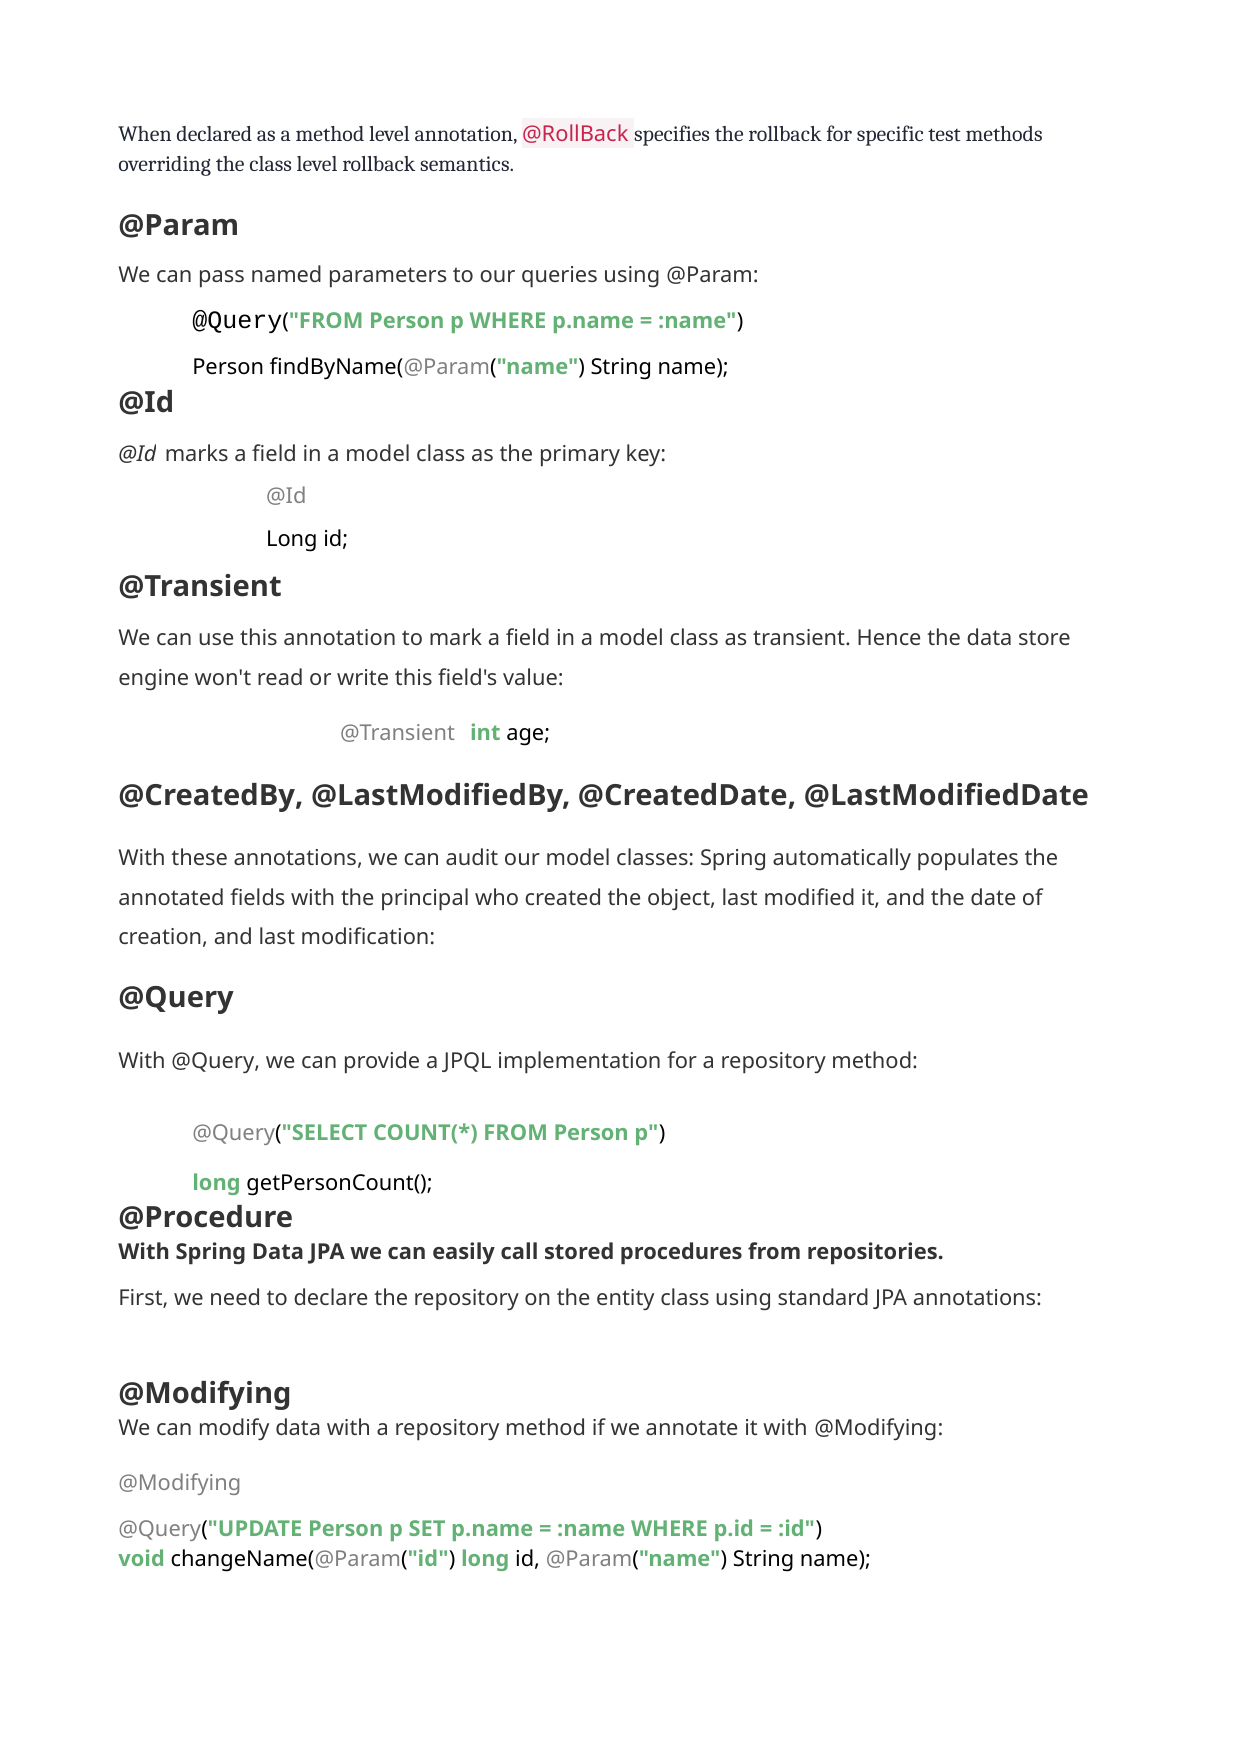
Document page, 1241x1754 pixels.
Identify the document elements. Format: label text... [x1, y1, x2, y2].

subtitle @Procedure [118, 1197, 1122, 1236]
text @Transient int age; [118, 717, 1122, 748]
text With Spring Data JPA we can easily call stored procedures from repositories. [118, 1236, 1122, 1266]
subtitle @Modifying [118, 1372, 1122, 1412]
text When declared as a method level annotation, @RollBack specifies the rollback for specific test methods overriding the class level rollback semantics. [118, 118, 1122, 177]
text @Id [118, 480, 1122, 510]
text First, we need to declare the repository on the entity class using standard JPA annotations: [118, 1282, 1122, 1311]
text @Id marks a field in a model class as the primary key: [118, 438, 1122, 468]
text We can pass named parameters to our queries using @Param: [118, 259, 1122, 289]
text Person findByName(@Param("name") String name); [118, 351, 1122, 381]
text long getPersonCount(); [118, 1167, 1122, 1197]
subtitle @Id [118, 381, 1122, 421]
text @Query("UPDATE Person p SET p.name = :name WHERE p.id = :id") [118, 1513, 1122, 1543]
text @Query("FROM Person p WHERE p.name = :name") [118, 305, 1122, 336]
text @Modifying [118, 1467, 1122, 1497]
text @Query("SELECT COUNT(*) FROM Person p") [118, 1100, 1122, 1151]
text With these annotations, we can audit our model classes: Spring automatically populates the annotated fields with the principal who created the object, last modified it, and the date of creation, and last modification: [118, 842, 1122, 951]
subtitle @Query [118, 977, 1122, 1016]
subtitle @CreatedBy, @LastModifiedBy, @CreatedDate, @LastModifiedDate [118, 774, 1122, 813]
text We can modify data with a repository method if we annotate it with @Modifying: [118, 1412, 1122, 1442]
text Long id; [118, 523, 1122, 553]
text With @Query, we can provide a JPQL implementation for a repository method: [118, 1045, 1122, 1075]
text void changeName(@Param("id") long id, @Param("name") String name); [118, 1543, 1122, 1572]
text We can use this annotation to mark a field in a model class as transient. Hence the data store engine won't read or write this field's value: [118, 622, 1122, 692]
subtitle @Transient [118, 566, 1122, 605]
subtitle @Param [118, 204, 1122, 244]
